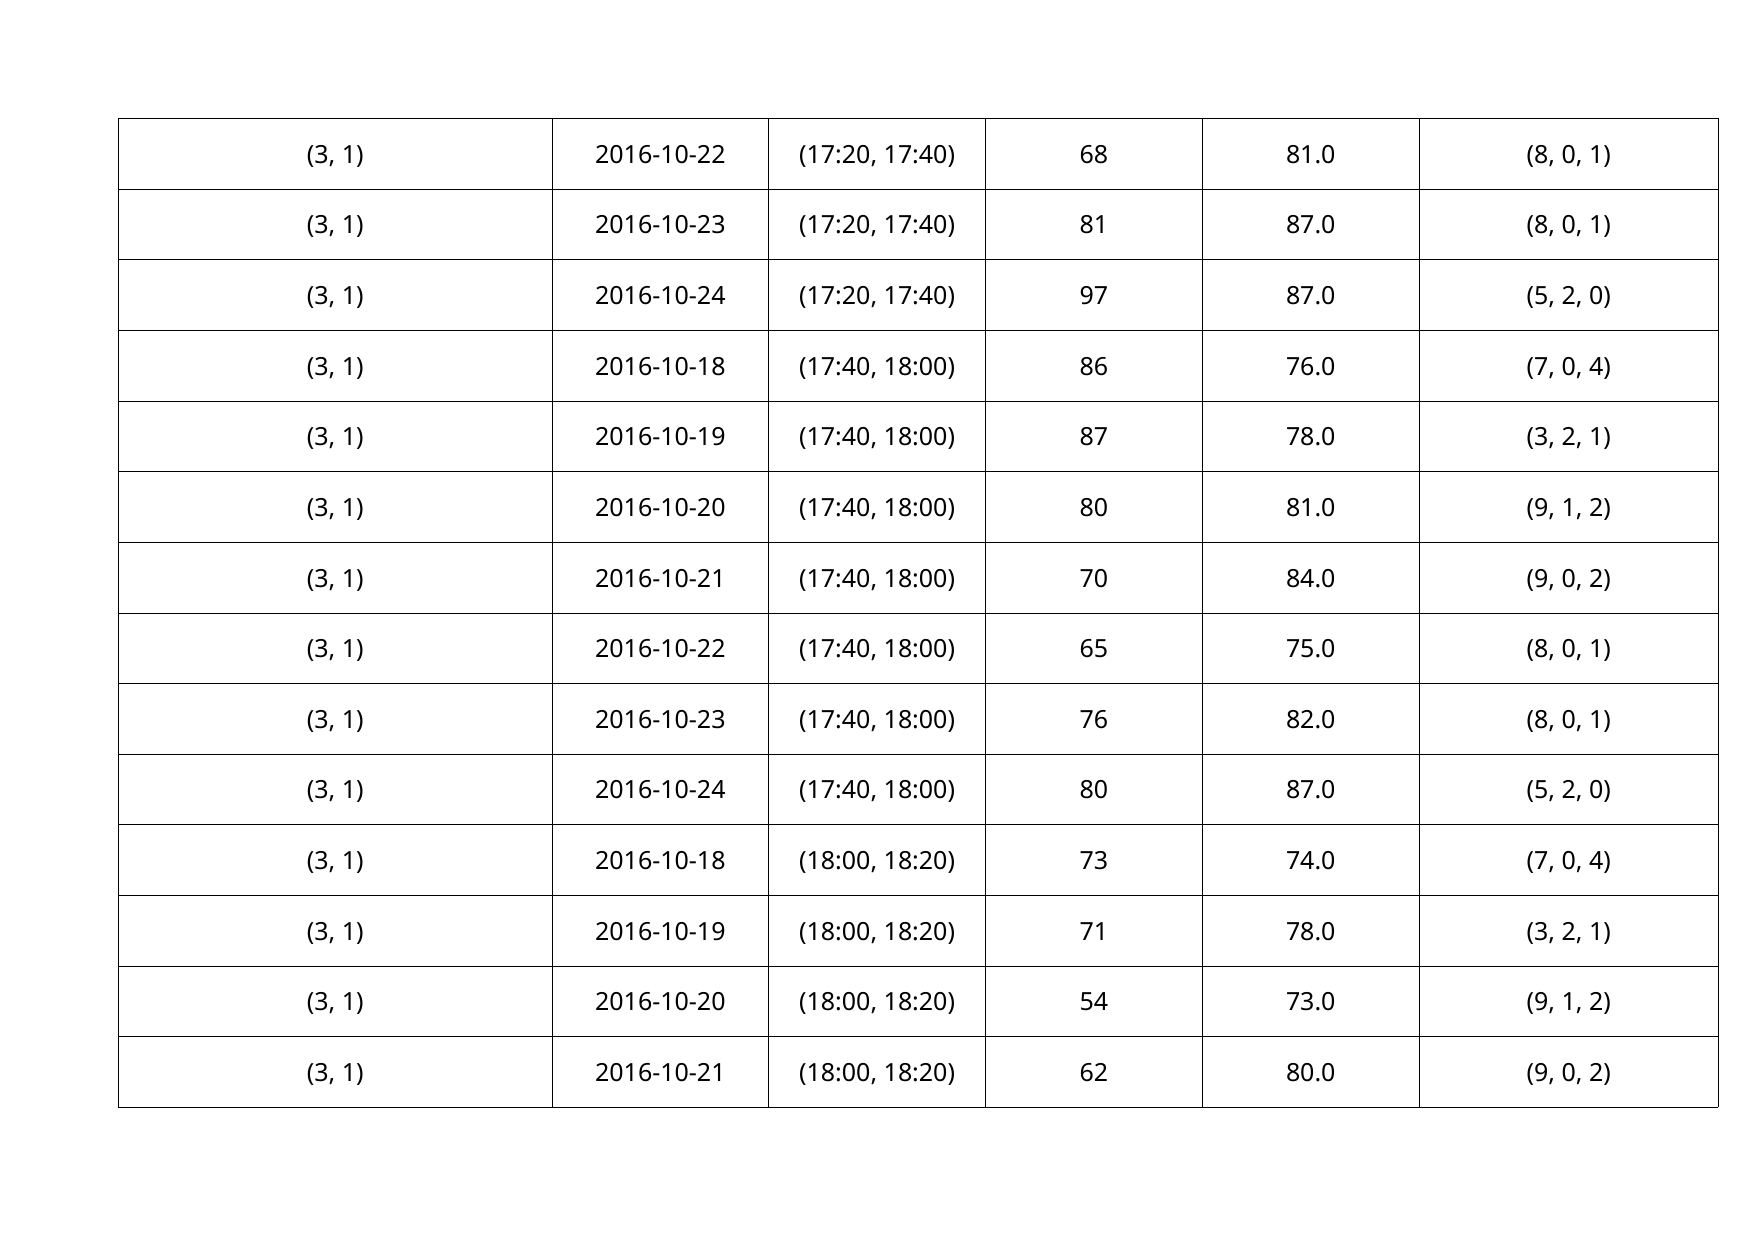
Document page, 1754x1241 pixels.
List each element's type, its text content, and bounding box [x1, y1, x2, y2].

table_cell (17:40, 18:00) [769, 543, 985, 612]
table_cell (9, 1, 2) [1420, 472, 1718, 542]
table_cell 2016-10-20 [553, 967, 768, 1036]
table_cell (7, 0, 4) [1420, 331, 1718, 401]
table_cell 80 [986, 472, 1202, 542]
table_cell (5, 2, 0) [1420, 755, 1718, 824]
table_cell (9, 0, 2) [1420, 1037, 1718, 1107]
table_cell 80 [986, 755, 1202, 824]
table_cell (3, 1) [119, 190, 552, 259]
table_cell 87.0 [1203, 755, 1419, 824]
table_cell 76 [986, 684, 1202, 754]
table_cell 2016-10-18 [553, 825, 768, 895]
table_cell 82.0 [1203, 684, 1419, 754]
table_cell (8, 0, 1) [1420, 190, 1718, 259]
table_cell 78.0 [1203, 896, 1419, 966]
table_cell (3, 1) [119, 402, 552, 471]
table_cell (8, 0, 1) [1420, 119, 1718, 189]
table_cell (7, 0, 4) [1420, 825, 1718, 895]
table_cell (17:20, 17:40) [769, 190, 985, 259]
table_cell (3, 1) [119, 260, 552, 330]
table_cell (9, 1, 2) [1420, 967, 1718, 1036]
table_cell 2016-10-23 [553, 684, 768, 754]
table_cell (17:40, 18:00) [769, 755, 985, 824]
table_cell 70 [986, 543, 1202, 612]
table_cell (17:40, 18:00) [769, 402, 985, 471]
table_cell 78.0 [1203, 402, 1419, 471]
table_cell 2016-10-23 [553, 190, 768, 259]
table_cell (3, 1) [119, 614, 552, 683]
table_cell 81 [986, 190, 1202, 259]
table_cell 2016-10-24 [553, 260, 768, 330]
table_cell 54 [986, 967, 1202, 1036]
table_cell (3, 1) [119, 825, 552, 895]
table_cell (17:40, 18:00) [769, 684, 985, 754]
table_cell (3, 1) [119, 755, 552, 824]
table_cell 97 [986, 260, 1202, 330]
table_cell 84.0 [1203, 543, 1419, 612]
table_cell 2016-10-22 [553, 614, 768, 683]
table_cell (3, 1) [119, 472, 552, 542]
table_cell (9, 0, 2) [1420, 543, 1718, 612]
table_cell 2016-10-21 [553, 543, 768, 612]
table_cell 80.0 [1203, 1037, 1419, 1107]
table_cell 71 [986, 896, 1202, 966]
table_cell (3, 1) [119, 331, 552, 401]
table_cell 87.0 [1203, 190, 1419, 259]
table_cell 2016-10-21 [553, 1037, 768, 1107]
table_cell (8, 0, 1) [1420, 614, 1718, 683]
table_cell 74.0 [1203, 825, 1419, 895]
table_cell (3, 1) [119, 1037, 552, 1107]
table_cell (8, 0, 1) [1420, 684, 1718, 754]
table_cell 2016-10-19 [553, 896, 768, 966]
table_cell (3, 2, 1) [1420, 402, 1718, 471]
table_cell 73.0 [1203, 967, 1419, 1036]
table_cell (3, 1) [119, 684, 552, 754]
table_cell 81.0 [1203, 119, 1419, 189]
table_cell 76.0 [1203, 331, 1419, 401]
table_cell (17:40, 18:00) [769, 614, 985, 683]
table_cell 75.0 [1203, 614, 1419, 683]
table_cell (17:20, 17:40) [769, 260, 985, 330]
table_cell (3, 2, 1) [1420, 896, 1718, 966]
table_cell (18:00, 18:20) [769, 896, 985, 966]
table_cell 2016-10-24 [553, 755, 768, 824]
table_cell 86 [986, 331, 1202, 401]
table_cell (5, 2, 0) [1420, 260, 1718, 330]
table_cell (18:00, 18:20) [769, 825, 985, 895]
table_cell 62 [986, 1037, 1202, 1107]
table_cell (3, 1) [119, 119, 552, 189]
table_cell (18:00, 18:20) [769, 967, 985, 1036]
table_cell 2016-10-22 [553, 119, 768, 189]
table_cell 87 [986, 402, 1202, 471]
table_cell 68 [986, 119, 1202, 189]
table_cell (17:40, 18:00) [769, 331, 985, 401]
table_cell 65 [986, 614, 1202, 683]
table_cell (3, 1) [119, 543, 552, 612]
table_cell (3, 1) [119, 967, 552, 1036]
table_cell (17:40, 18:00) [769, 472, 985, 542]
table_cell (3, 1) [119, 896, 552, 966]
table_cell 2016-10-19 [553, 402, 768, 471]
table_cell 73 [986, 825, 1202, 895]
table_cell 81.0 [1203, 472, 1419, 542]
table_cell 87.0 [1203, 260, 1419, 330]
table_cell (18:00, 18:20) [769, 1037, 985, 1107]
table_cell (17:20, 17:40) [769, 119, 985, 189]
table_cell 2016-10-20 [553, 472, 768, 542]
table_cell 2016-10-18 [553, 331, 768, 401]
